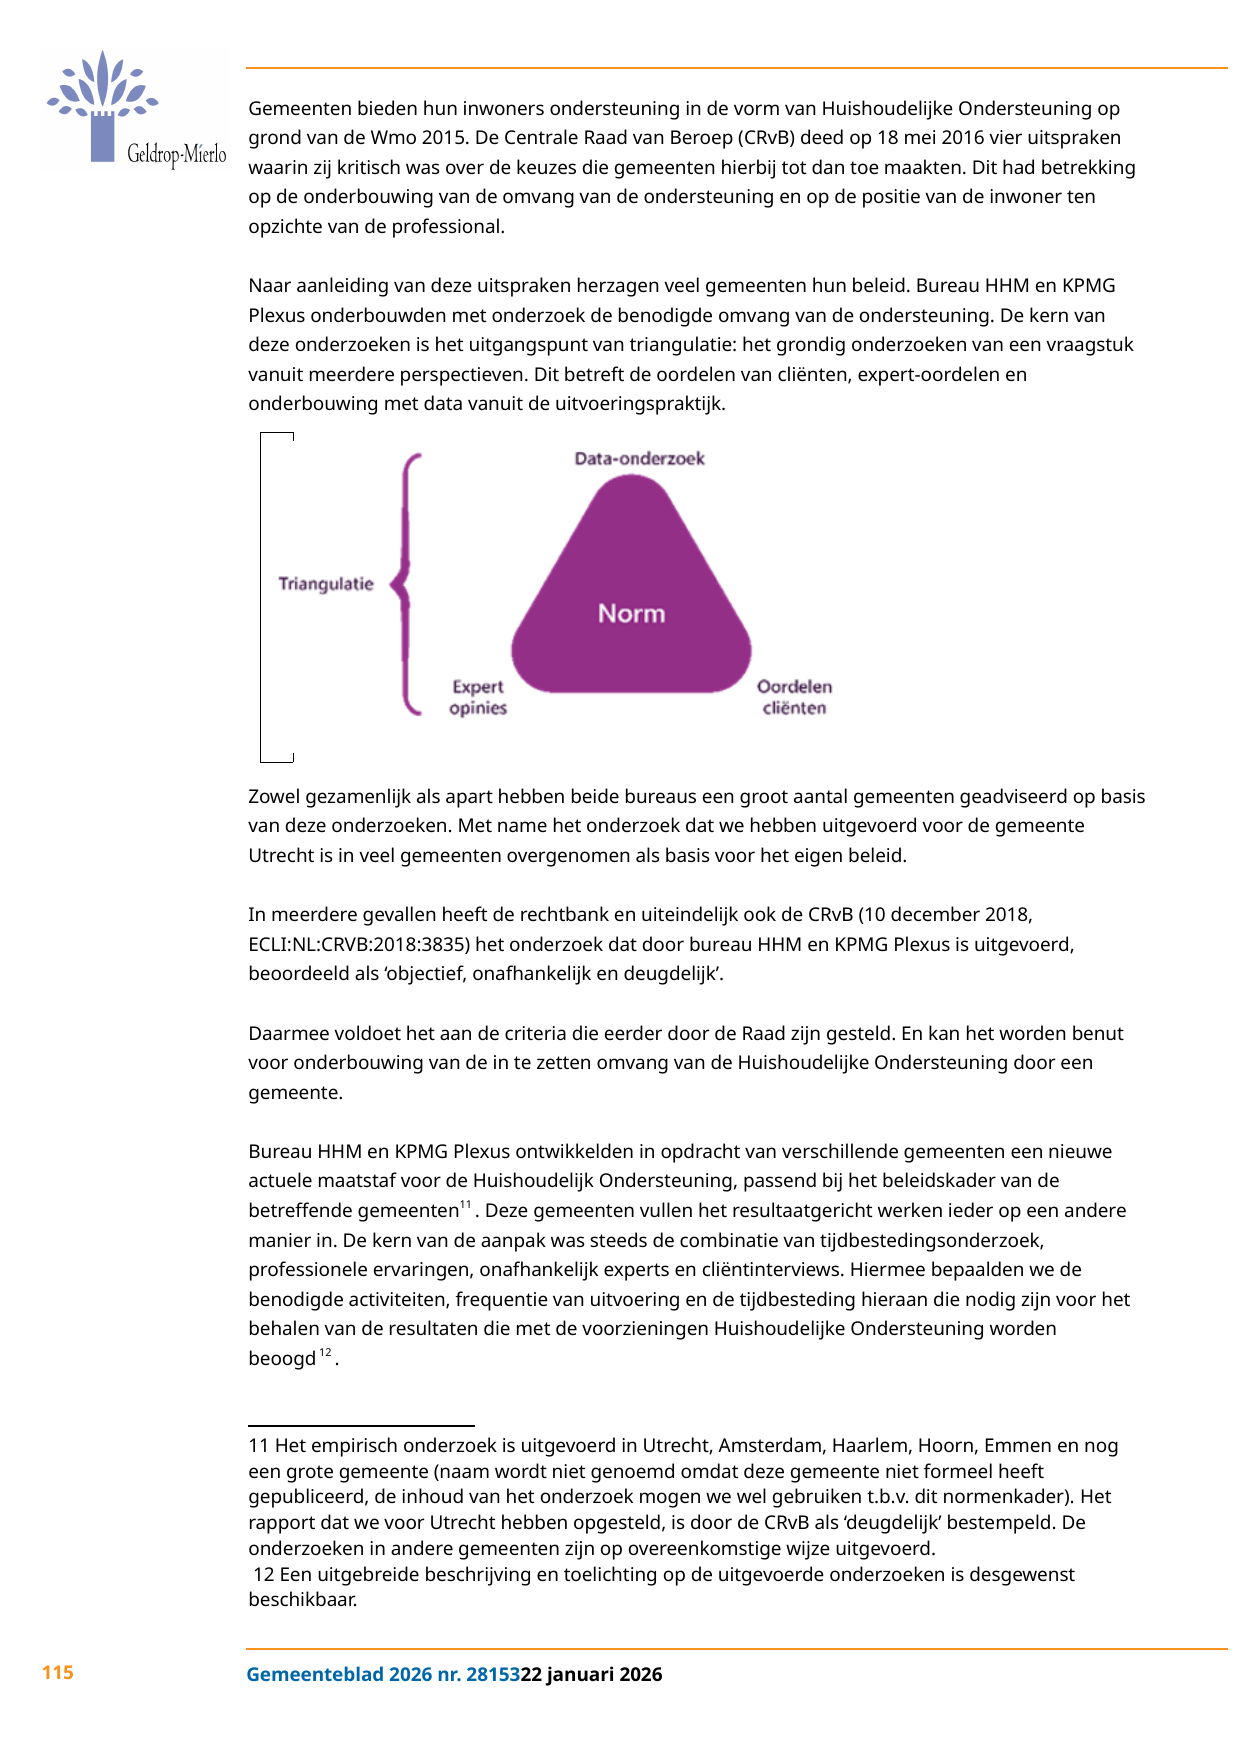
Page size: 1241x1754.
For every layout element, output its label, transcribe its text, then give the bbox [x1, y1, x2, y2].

text Naar aanleiding van deze uitspraken herzagen veel gemeenten hun beleid. Bureau HHM en KPMG Plexus onderbouwden met onderzoek de benodigde omvang van de ondersteuning. De kern van deze onderzoeken is het uitgangspunt van triangulatie: het grondig onderzoeken van een vraagstuk vanuit meerdere perspectieven. Dit betreft de oordelen van cliënten, expert-oordelen en onderbouwing met data vanuit de uitvoeringspraktijk. [248, 272, 1152, 416]
text Gemeenten bieden hun inwoners ondersteuning in de vorm van Huishoudelijke Ondersteuning op grond van de Wmo 2015. De Centrale Raad van Beroep (CRvB) deed op 18 mei 2016 vier uitspraken waarin zij kritisch was over de keuzes die gemeenten hierbij tot dan toe maakten. Dit had betrekking op de onderbouwing van de omvang van de ondersteuning en op de positie van de inwoner ten opzichte van de professional. [248, 95, 1152, 239]
text In meerdere gevallen heeft de rechtbank en uiteindelijk ook de CRvB (10 december 2018, ECLI:NL:CRVB:2018:3835) het onderzoek dat door bureau HHM en KPMG Plexus is uitgevoerd, beoordeeld als ‘objectief, onafhankelijk en deugdelijk’. [248, 901, 1152, 986]
picture [41, 47, 231, 172]
text Een uitgebreide beschrijving en toelichting op de uitgevoerde onderzoeken is desgewenst beschikbaar. [248, 1561, 1152, 1612]
text Het empirisch onderzoek is uitgevoerd in Utrecht, Amsterdam, Haarlem, Hoorn, Emmen en nog een grote gemeente (naam wordt niet genoemd omdat deze gemeente niet formeel heeft gepubliceerd, de inhoud van het onderzoek mogen we wel gebruiken t.b.v. dit normenkader). Het rapport dat we voor Utrecht hebben opgesteld, is door de CRvB als ‘deugdelijk’ bestempeld. De onderzoeken in andere gemeenten zijn op overeenkomstige wijze uitgevoerd. [248, 1432, 1152, 1561]
text Daarmee voldoet het aan de criteria die eerder door de Raad zijn gesteld. En kan het worden benut voor onderbouwing van de in te zetten omvang van de Huishoudelijke Ondersteuning door een gemeente. [248, 1020, 1152, 1105]
text Bureau HHM en KPMG Plexus ontwikkelden in opdracht van verschillende gemeenten een nieuwe actuele maatstaf voor de Huishoudelijk Ondersteuning, passend bij het beleidskader van de betreffende gemeenten. Deze gemeenten vullen het resultaatgericht werken ieder op een andere manier in. De kern van de aanpak was steeds de combinatie van tijdbestedingsonderzoek, professionele ervaringen, onafhankelijk experts en cliëntinterviews. Hiermee bepaalden we de benodigde activiteiten, frequentie van uitvoering en de tijdbesteding hieraan die nodig zijn voor het behalen van de resultaten die met de voorzieningen Huishoudelijke Ondersteuning worden beoogd. [248, 1138, 1152, 1371]
text Zowel gezamenlijk als apart hebben beide bureaus een groot aantal gemeenten geadviseerd op basis van deze onderzoeken. Met name het onderzoek dat we hebben uitgevoerd voor de gemeente Utrecht is in veel gemeenten overgenomen als basis voor het eigen beleid. [248, 783, 1152, 868]
picture [268, 441, 860, 753]
